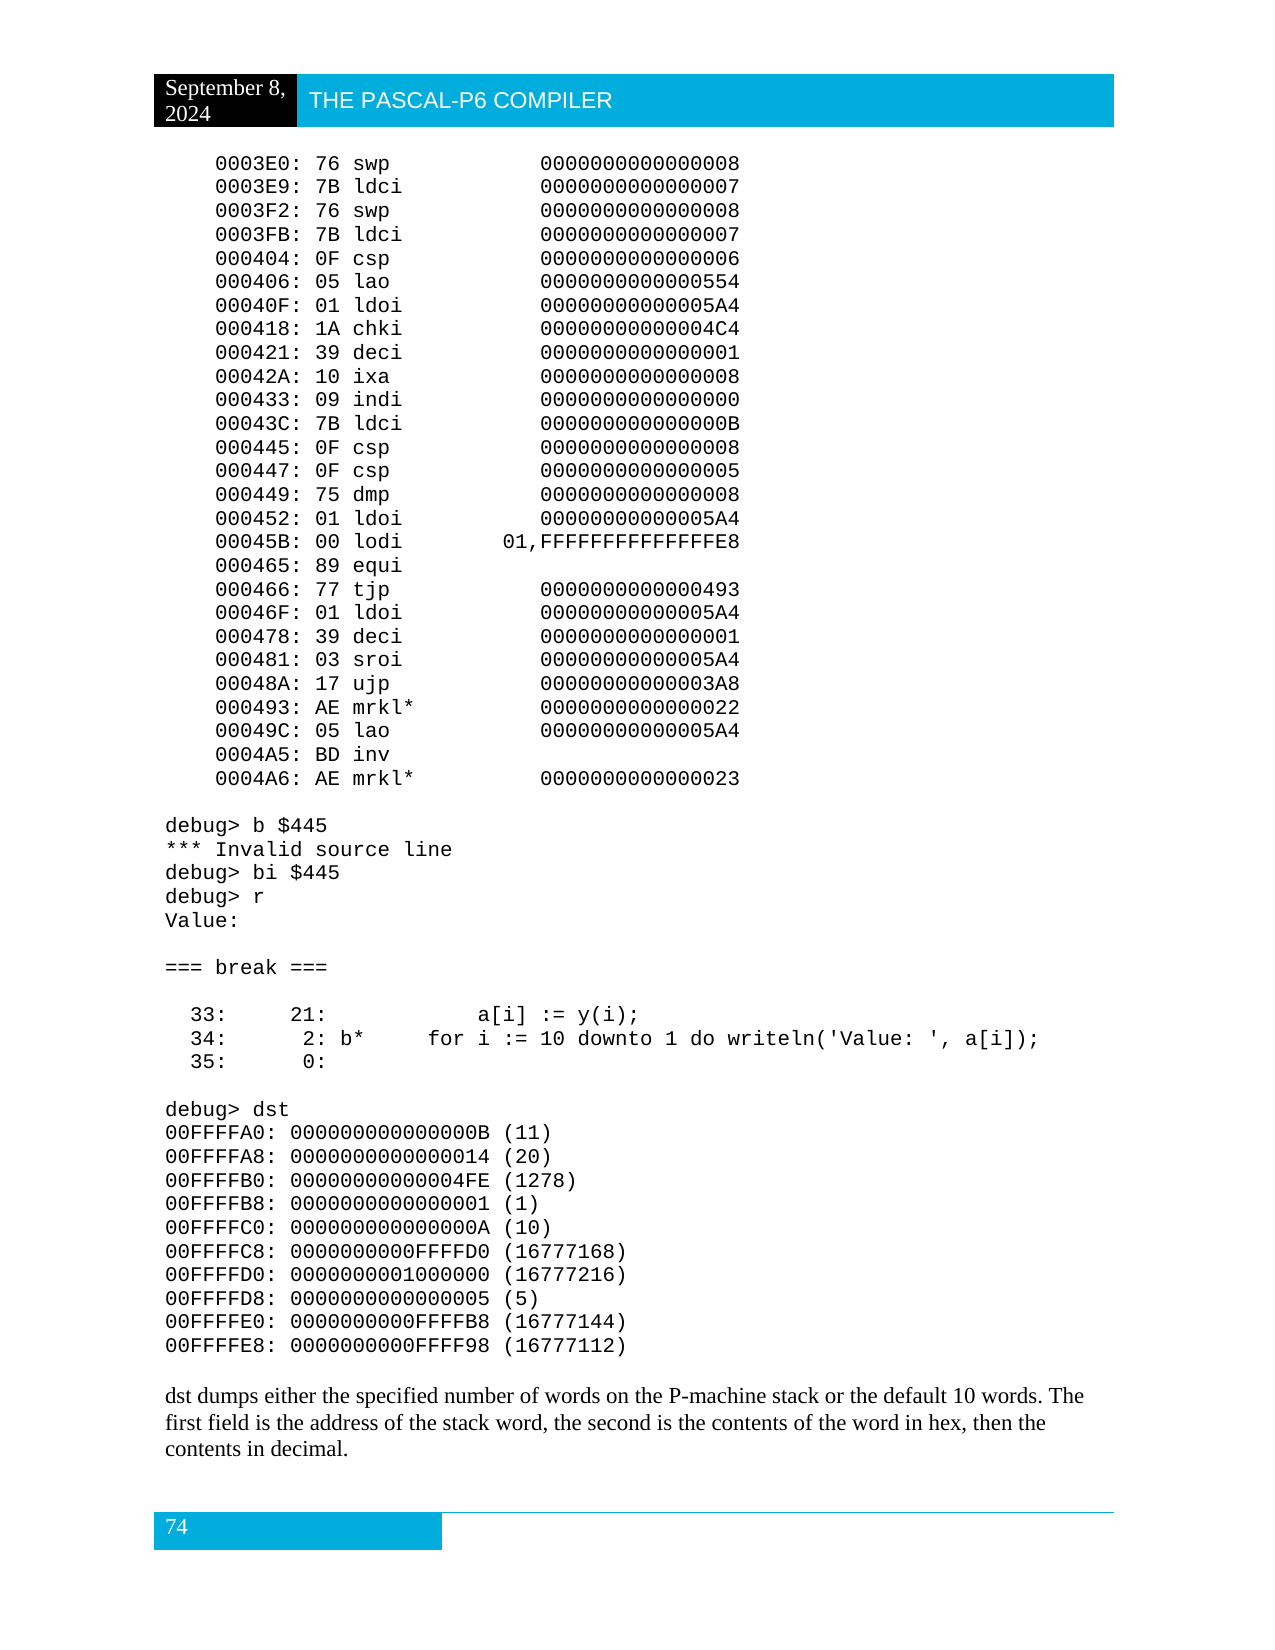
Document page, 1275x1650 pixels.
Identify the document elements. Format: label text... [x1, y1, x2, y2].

text 000493: AE mrkl* 0000000000000022 [165, 697, 1125, 720]
text 000404: 0F csp 0000000000000006 [165, 247, 1125, 271]
text 0004A6: AE mrkl* 0000000000000023 [165, 768, 1125, 791]
text 0004A5: BD inv [165, 744, 1125, 768]
text dst dumps either the specified number of words on the P-machine stack or the default 10 words. The first field is the address of the stack word, the second is the contents of the word in hex, then the contents in decimal. [165, 1382, 1125, 1462]
text 000466: 77 tjp 0000000000000493 [165, 578, 1125, 602]
text 00FFFFB8: 0000000000000001 (1) [165, 1193, 1125, 1217]
text 00043C: 7B ldci 000000000000000B [165, 413, 1125, 437]
text 000447: 0F csp 0000000000000005 [165, 460, 1125, 484]
text Value: [165, 909, 1125, 933]
text 00FFFFE8: 0000000000FFFF98 (16777112) [165, 1335, 1125, 1359]
text 000406: 05 lao 0000000000000554 [165, 271, 1125, 295]
text 00046F: 01 ldoi 00000000000005A4 [165, 602, 1125, 626]
text 00FFFFC0: 000000000000000A (10) [165, 1217, 1125, 1241]
text 35: 0: [165, 1051, 1125, 1075]
text 0003E9: 7B ldci 0000000000000007 [165, 177, 1125, 200]
text 00FFFFD0: 0000000001000000 (16777216) [165, 1264, 1125, 1288]
text 000452: 01 ldoi 00000000000005A4 [165, 508, 1125, 531]
text 000433: 09 indi 0000000000000000 [165, 389, 1125, 413]
text 00040F: 01 ldoi 00000000000005A4 [165, 295, 1125, 318]
text 000445: 0F csp 0000000000000008 [165, 437, 1125, 460]
text *** Invalid source line [165, 839, 1125, 862]
text debug> b $445 [165, 815, 1125, 839]
text debug> r [165, 886, 1125, 909]
text 000465: 89 equi [165, 555, 1125, 578]
text 00FFFFD8: 0000000000000005 (5) [165, 1288, 1125, 1312]
text 00FFFFE0: 0000000000FFFFB8 (16777144) [165, 1312, 1125, 1335]
text 00045B: 00 lodi 01,FFFFFFFFFFFFFFE8 [165, 531, 1125, 555]
text 00042A: 10 ixa 0000000000000008 [165, 366, 1125, 389]
text debug> bi $445 [165, 862, 1125, 886]
text 000421: 39 deci 0000000000000001 [165, 342, 1125, 366]
text 000418: 1A chki 00000000000004C4 [165, 318, 1125, 342]
text 000481: 03 sroi 00000000000005A4 [165, 649, 1125, 673]
text 00049C: 05 lao 00000000000005A4 [165, 720, 1125, 744]
text 000449: 75 dmp 0000000000000008 [165, 484, 1125, 508]
text debug> dst [165, 1099, 1125, 1122]
text 0003F2: 76 swp 0000000000000008 [165, 200, 1125, 224]
text 00FFFFA8: 0000000000000014 (20) [165, 1146, 1125, 1170]
text 34: 2: b* for i := 10 downto 1 do writeln('Value: ', a[i]); [165, 1028, 1125, 1051]
text 0003FB: 7B ldci 0000000000000007 [165, 224, 1125, 247]
text 00FFFFB0: 00000000000004FE (1278) [165, 1170, 1125, 1193]
text 00FFFFA0: 000000000000000B (11) [165, 1122, 1125, 1146]
text 00FFFFC8: 0000000000FFFFD0 (16777168) [165, 1241, 1125, 1264]
text === break === [165, 957, 1125, 981]
text 33: 21: a[i] := y(i); [165, 1004, 1125, 1028]
text 0003E0: 76 swp 0000000000000008 [165, 153, 1125, 177]
text 00048A: 17 ujp 00000000000003A8 [165, 673, 1125, 697]
text 000478: 39 deci 0000000000000001 [165, 626, 1125, 649]
